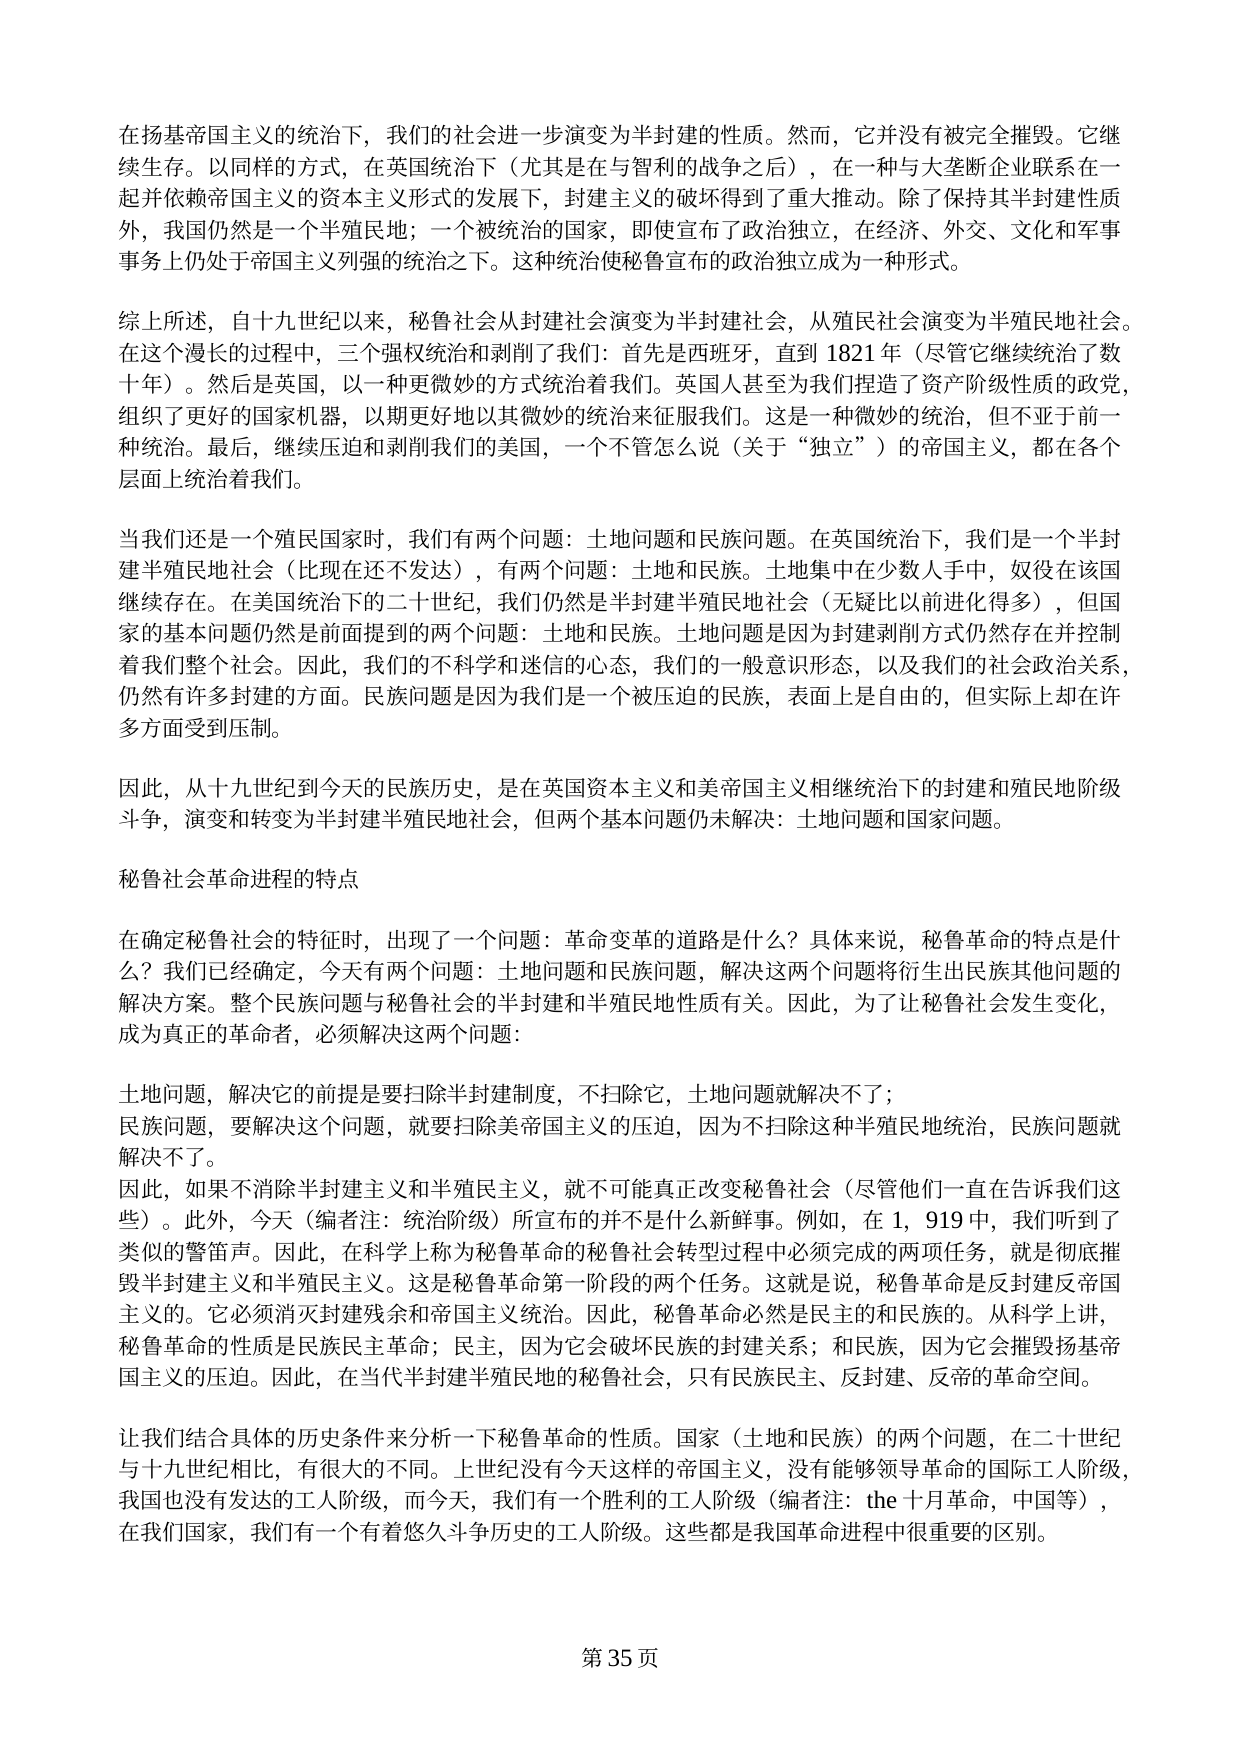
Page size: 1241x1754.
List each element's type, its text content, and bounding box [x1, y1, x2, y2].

text 在扬基帝国主义的统治下，我们的社会进一步演变为半封建的性质。然而，它并没有被完全摧毁。它继续生存。以同样的方式，在英国统治下（尤其是在与智利的战争之后），在一种与大垄断企业联系在一起并依赖帝国主义的资本主义形式的发展下，封建主义的破坏得到了重大推动。除了保持其半封建性质外，我国仍然是一个半殖民地；一个被统治的国家，即使宣布了政治独立，在经济、外交、文化和军事事务上仍处于帝国主义列强的统治之下。这种统治使秘鲁宣布的政治独立成为一种形式。 [118, 118, 1122, 276]
text 秘鲁社会革命进程的特点 [118, 863, 1122, 894]
text 因此，从十九世纪到今天的民族历史，是在英国资本主义和美帝国主义相继统治下的封建和殖民地阶级斗争，演变和转变为半封建半殖民地社会，但两个基本问题仍未解决：土地问题和国家问题。 [118, 771, 1122, 834]
text 在确定秘鲁社会的特征时，出现了一个问题：革命变革的道路是什么？具体来说，秘鲁革命的特点是什么？我们已经确定，今天有两个问题：土地问题和民族问题，解决这两个问题将衍生出民族其他问题的解决方案。整个民族问题与秘鲁社会的半封建和半殖民地性质有关。因此，为了让秘鲁社会发生变化，成为真正的革命者，必须解决这两个问题： [118, 923, 1122, 1049]
text 因此，如果不消除半封建主义和半殖民主义，就不可能真正改变秘鲁社会（尽管他们一直在告诉我们这些）。此外，今天（编者注：统治阶级）所宣布的并不是什么新鲜事。例如，在1，919中，我们听到了类似的警笛声。因此，在科学上称为秘鲁革命的秘鲁社会转型过程中必须完成的两项任务，就是彻底摧毁半封建主义和半殖民主义。这是秘鲁革命第一阶段的两个任务。这就是说，秘鲁革命是反封建反帝国主义的。它必须消灭封建残余和帝国主义统治。因此，秘鲁革命必然是民主的和民族的。从科学上讲，秘鲁革命的性质是民族民主革命；民主，因为它会破坏民族的封建关系；和民族，因为它会摧毁扬基帝国主义的压迫。因此，在当代半封建半殖民地的秘鲁社会，只有民族民主、反封建、反帝的革命空间。 [118, 1172, 1122, 1392]
text 让我们结合具体的历史条件来分析一下秘鲁革命的性质。国家（土地和民族）的两个问题，在二十世纪与十九世纪相比，有很大的不同。上世纪没有今天这样的帝国主义，没有能够领导革命的国际工人阶级，我国也没有发达的工人阶级，而今天，我们有一个胜利的工人阶级（编者注：the十月革命，中国等），在我们国家，我们有一个有着悠久斗争历史的工人阶级。这些都是我国革命进程中很重要的区别。 [118, 1421, 1122, 1547]
text 当我们还是一个殖民国家时，我们有两个问题：土地问题和民族问题。在英国统治下，我们是一个半封建半殖民地社会（比现在还不发达），有两个问题：土地和民族。土地集中在少数人手中，奴役在该国继续存在。在美国统治下的二十世纪，我们仍然是半封建半殖民地社会（无疑比以前进化得多），但国家的基本问题仍然是前面提到的两个问题：土地和民族。土地问题是因为封建剥削方式仍然存在并控制着我们整个社会。因此，我们的不科学和迷信的心态，我们的一般意识形态，以及我们的社会政治关系，仍然有许多封建的方面。民族问题是因为我们是一个被压迫的民族，表面上是自由的，但实际上却在许多方面受到压制。 [118, 522, 1122, 742]
text 土地问题，解决它的前提是要扫除半封建制度，不扫除它，土地问题就解决不了； [118, 1077, 1122, 1109]
text 综上所述，自十九世纪以来，秘鲁社会从封建社会演变为半封建社会，从殖民社会演变为半殖民地社会。在这个漫长的过程中，三个强权统治和剥削了我们：首先是西班牙，直到1821年（尽管它继续统治了数十年）。然后是英国，以一种更微妙的方式统治着我们。英国人甚至为我们捏造了资产阶级性质的政党，组织了更好的国家机器，以期更好地以其微妙的统治来征服我们。这是一种微妙的统治，但不亚于前一种统治。最后，继续压迫和剥削我们的美国，一个不管怎么说（关于“独立”）的帝国主义，都在各个层面上统治着我们。 [118, 304, 1122, 493]
text 民族问题，要解决这个问题，就要扫除美帝国主义的压迫，因为不扫除这种半殖民地统治，民族问题就解决不了。 [118, 1109, 1122, 1172]
